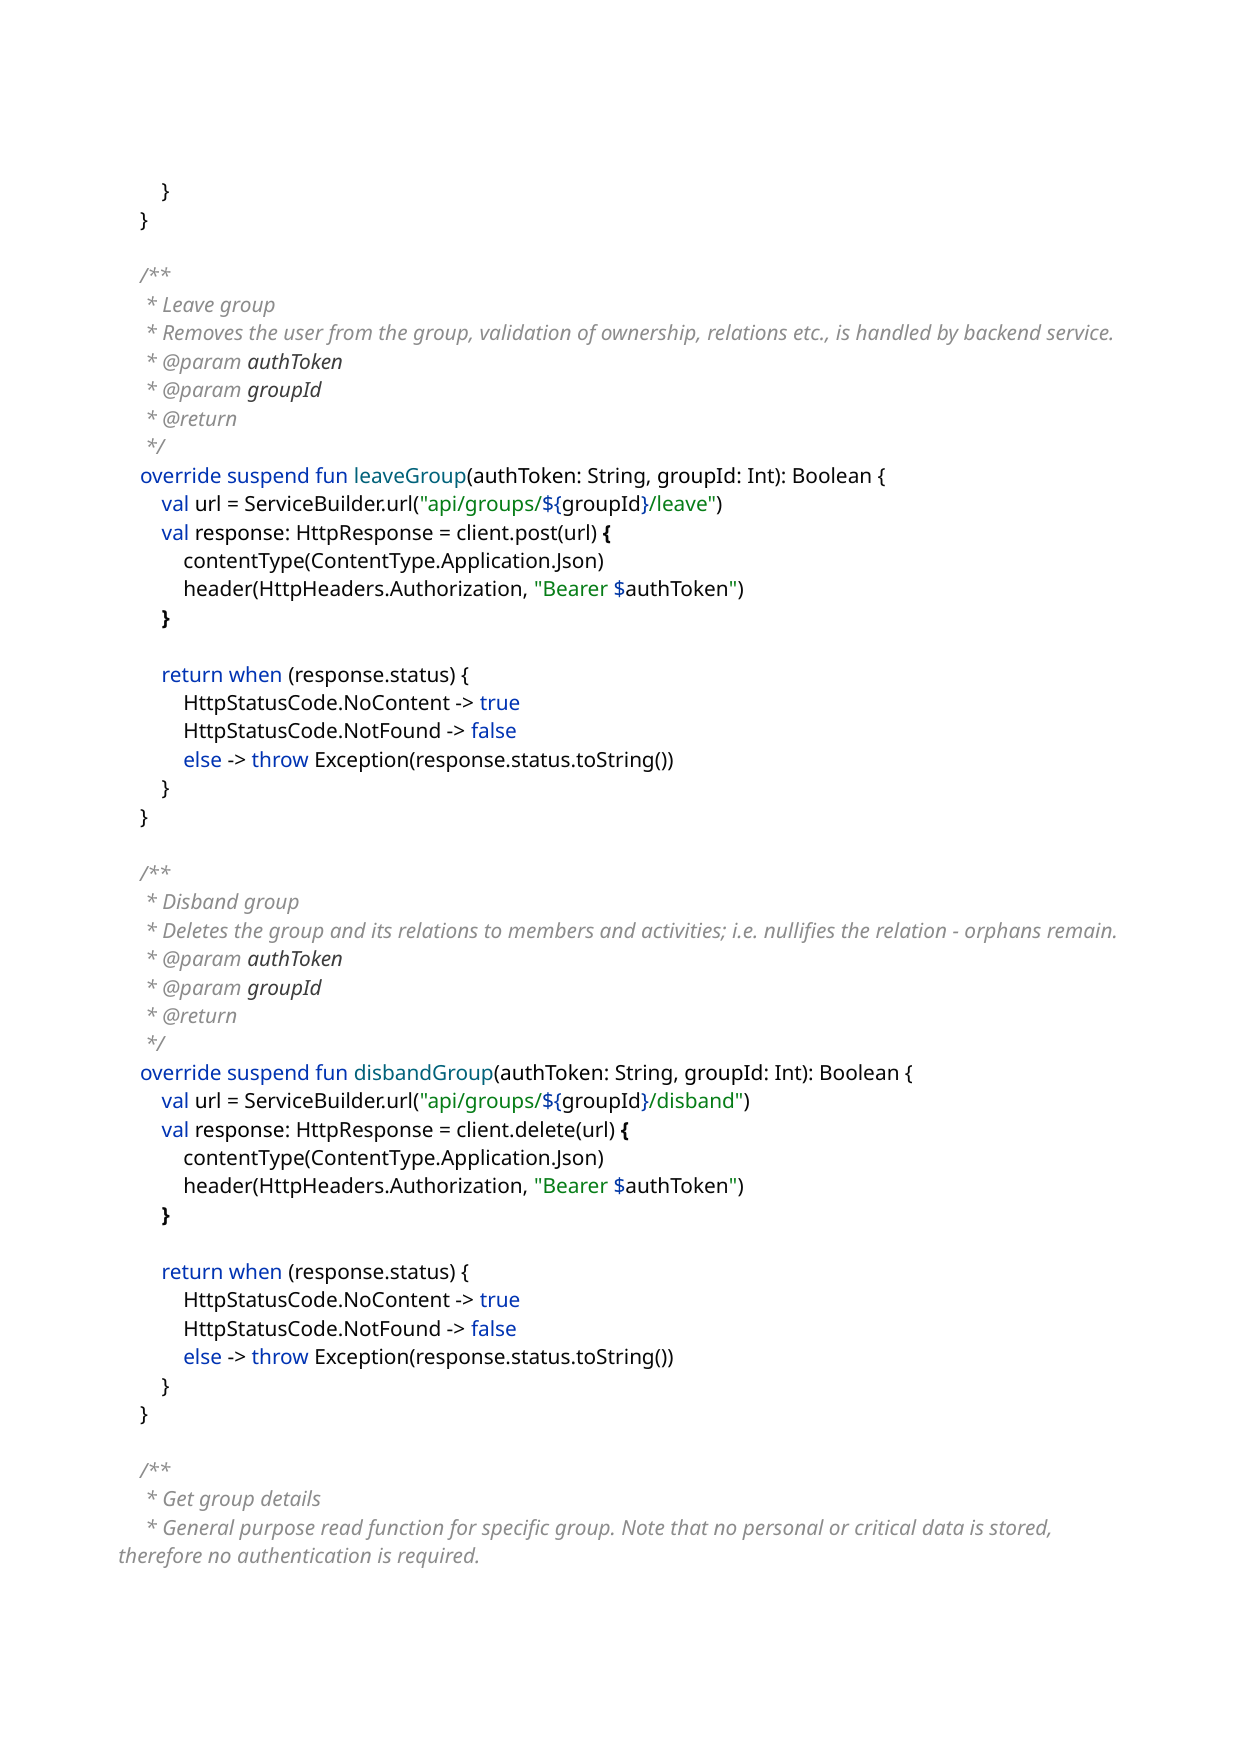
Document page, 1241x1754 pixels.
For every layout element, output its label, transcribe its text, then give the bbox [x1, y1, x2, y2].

text } } /** * Leave group * Removes the user from the group, validation of ownership, relations etc., is handled by backend service. * @param authToken * @param groupId * @return */ override suspend fun leaveGroup(authToken: String, groupId: Int): Boolean { val url = ServiceBuilder.url("api/groups/${groupId}/leave") val response: HttpResponse = client.post(url) { contentType(ContentType.Application.Json) header(HttpHeaders.Authorization, "Bearer $authToken") } return when (response.status) { HttpStatusCode.NoContent -> true HttpStatusCode.NotFound -> false else -> throw Exception(response.status.toString()) } } /** * Disband group * Deletes the group and its relations to members and activities; i.e. nullifies the relation - orphans remain. * @param authToken * @param groupId * @return */ override suspend fun disbandGroup(authToken: String, groupId: Int): Boolean { val url = ServiceBuilder.url("api/groups/${groupId}/disband") val response: HttpResponse = client.delete(url) { contentType(ContentType.Application.Json) header(HttpHeaders.Authorization, "Bearer $authToken") } return when (response.status) { HttpStatusCode.NoContent -> true HttpStatusCode.NotFound -> false else -> throw Exception(response.status.toString()) } } /** * Get group details * General purpose read function for specific group. Note that no personal or critical data is stored, therefore no authentication is required. [118, 176, 1122, 1570]
